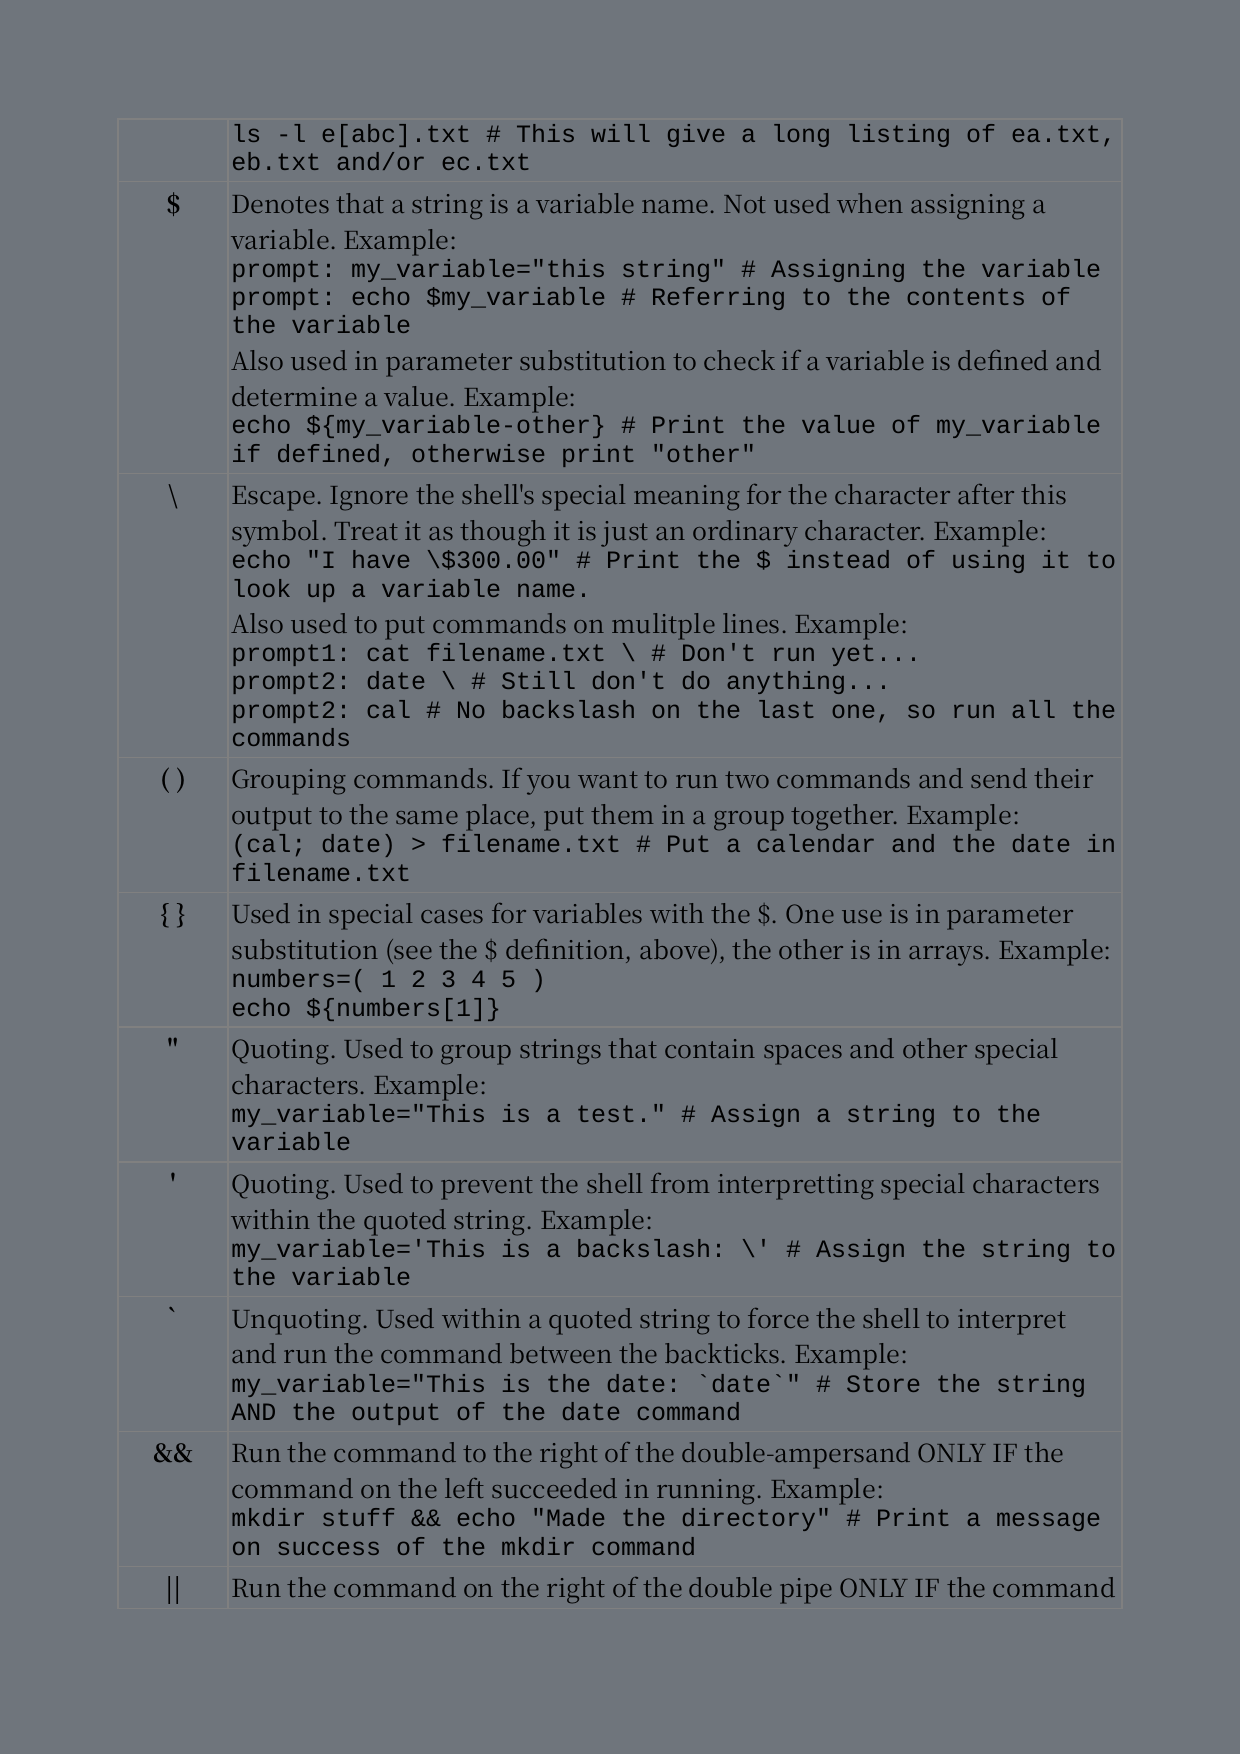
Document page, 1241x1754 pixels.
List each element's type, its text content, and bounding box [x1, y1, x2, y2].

table_cell Quoting. Used to prevent the shell from interpretting special characters within the quoted string. Example: my_variable='This is a backslash: \' # Assign the string to the variable [229, 1163, 1121, 1296]
table_cell [119, 120, 227, 181]
table_cell ` [119, 1297, 227, 1431]
table_cell Escape. Ignore the shell's special meaning for the character after this symbol. Treat it as though it is just an ordinary character. Example: echo "I have \$300.00" # Print the $ instead of using it to look up a variable name. Also used to put commands on mulitple lines. Example: prompt1: cat filename.txt \ # Don't run yet... prompt2: date \ # Still don't do anything... prompt2: cal # No backslash on the last one, so run all the commands [229, 474, 1121, 757]
table_cell $ [119, 182, 227, 473]
table_cell ls -l e[abc].txt # This will give a long listing of ea.txt, eb.txt and/or ec.txt [229, 120, 1121, 181]
table_cell ' [119, 1163, 227, 1296]
table_cell { } [119, 893, 227, 1026]
table_cell Used in special cases for variables with the $. One use is in parameter substitution (see the $ definition, above), the other is in arrays. Example: numbers=( 1 2 3 4 5 ) echo ${numbers[1]} [229, 893, 1121, 1026]
table_cell ( ) [119, 758, 227, 892]
table_cell Grouping commands. If you want to run two commands and send their output to the same place, put them in a group together. Example: (cal; date) > filename.txt # Put a calendar and the date in filename.txt [229, 758, 1121, 892]
table_cell Run the command to the right of the double-ampersand ONLY IF the command on the left succeeded in running. Example: mkdir stuff && echo "Made the directory" # Print a message on success of the mkdir command [229, 1432, 1121, 1566]
table_cell Denotes that a string is a variable name. Not used when assigning a variable. Example: prompt: my_variable="this string" # Assigning the variable prompt: echo $my_variable # Referring to the contents of the variable Also used in parameter substitution to check if a variable is defined and determine a value. Example: echo ${my_variable-other} # Print the value of my_variable if defined, otherwise print "other" [229, 182, 1121, 473]
table_cell Quoting. Used to group strings that contain spaces and other special characters. Example: my_variable="This is a test." # Assign a string to the variable [229, 1028, 1121, 1161]
table_cell && [119, 1432, 227, 1566]
table_cell || [119, 1567, 227, 1608]
table_cell Unquoting. Used within a quoted string to force the shell to interpret and run the command between the backticks. Example: my_variable="This is the date: `date`" # Store the string AND the output of the date command [229, 1297, 1121, 1431]
table_cell Run the command on the right of the double pipe ONLY IF the command [229, 1567, 1121, 1608]
table_cell \ [119, 474, 227, 757]
table_cell " [119, 1028, 227, 1161]
